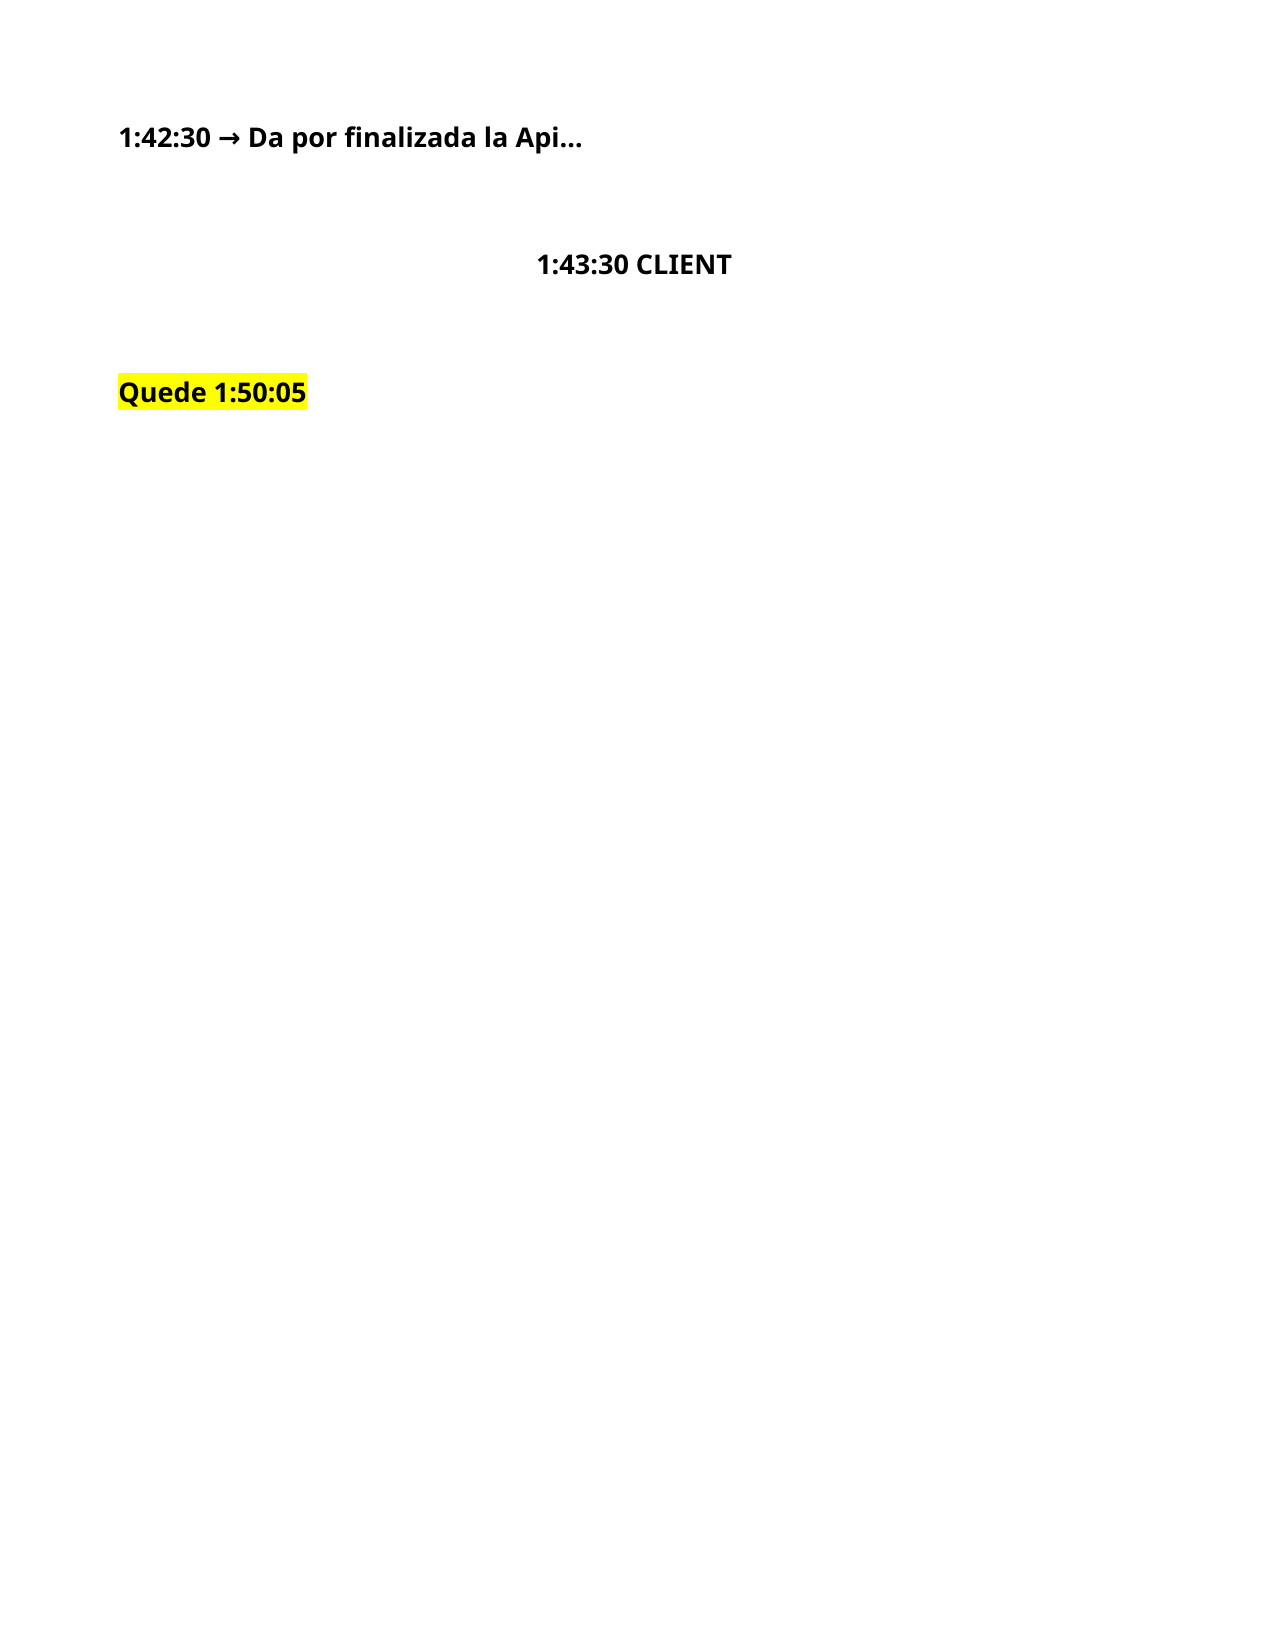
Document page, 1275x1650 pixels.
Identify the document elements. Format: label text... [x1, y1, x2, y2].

text 1:43:30 CLIENT [118, 246, 1157, 282]
text 1:42:30 → Da por finalizada la Api… [118, 118, 1157, 155]
text Quede 1:50:05 [118, 373, 1157, 410]
